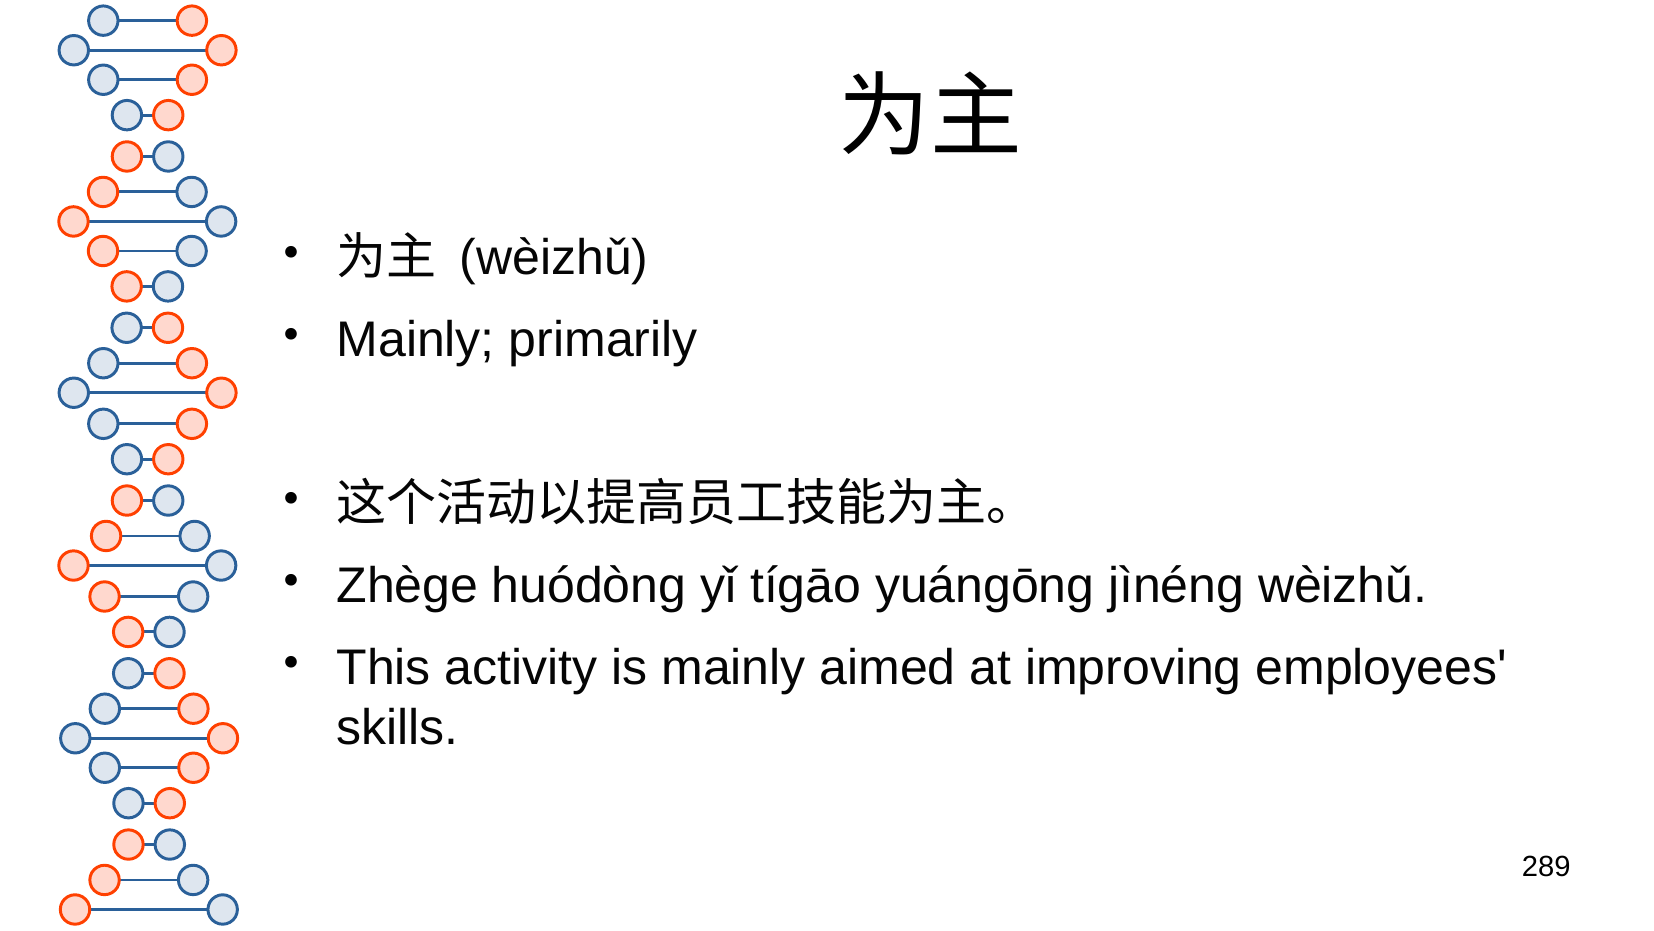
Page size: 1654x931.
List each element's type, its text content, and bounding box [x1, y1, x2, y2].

list 为主 (wèizhǔ) Mainly; primarily 这个活动以提高员工技能为主。 Zhège huódòng yǐ tígāo yuángōng jìnéng wèizhǔ. This activity is mainly aimed at improving employees' skills. [265, 224, 1595, 764]
title 为主 [265, 35, 1595, 189]
